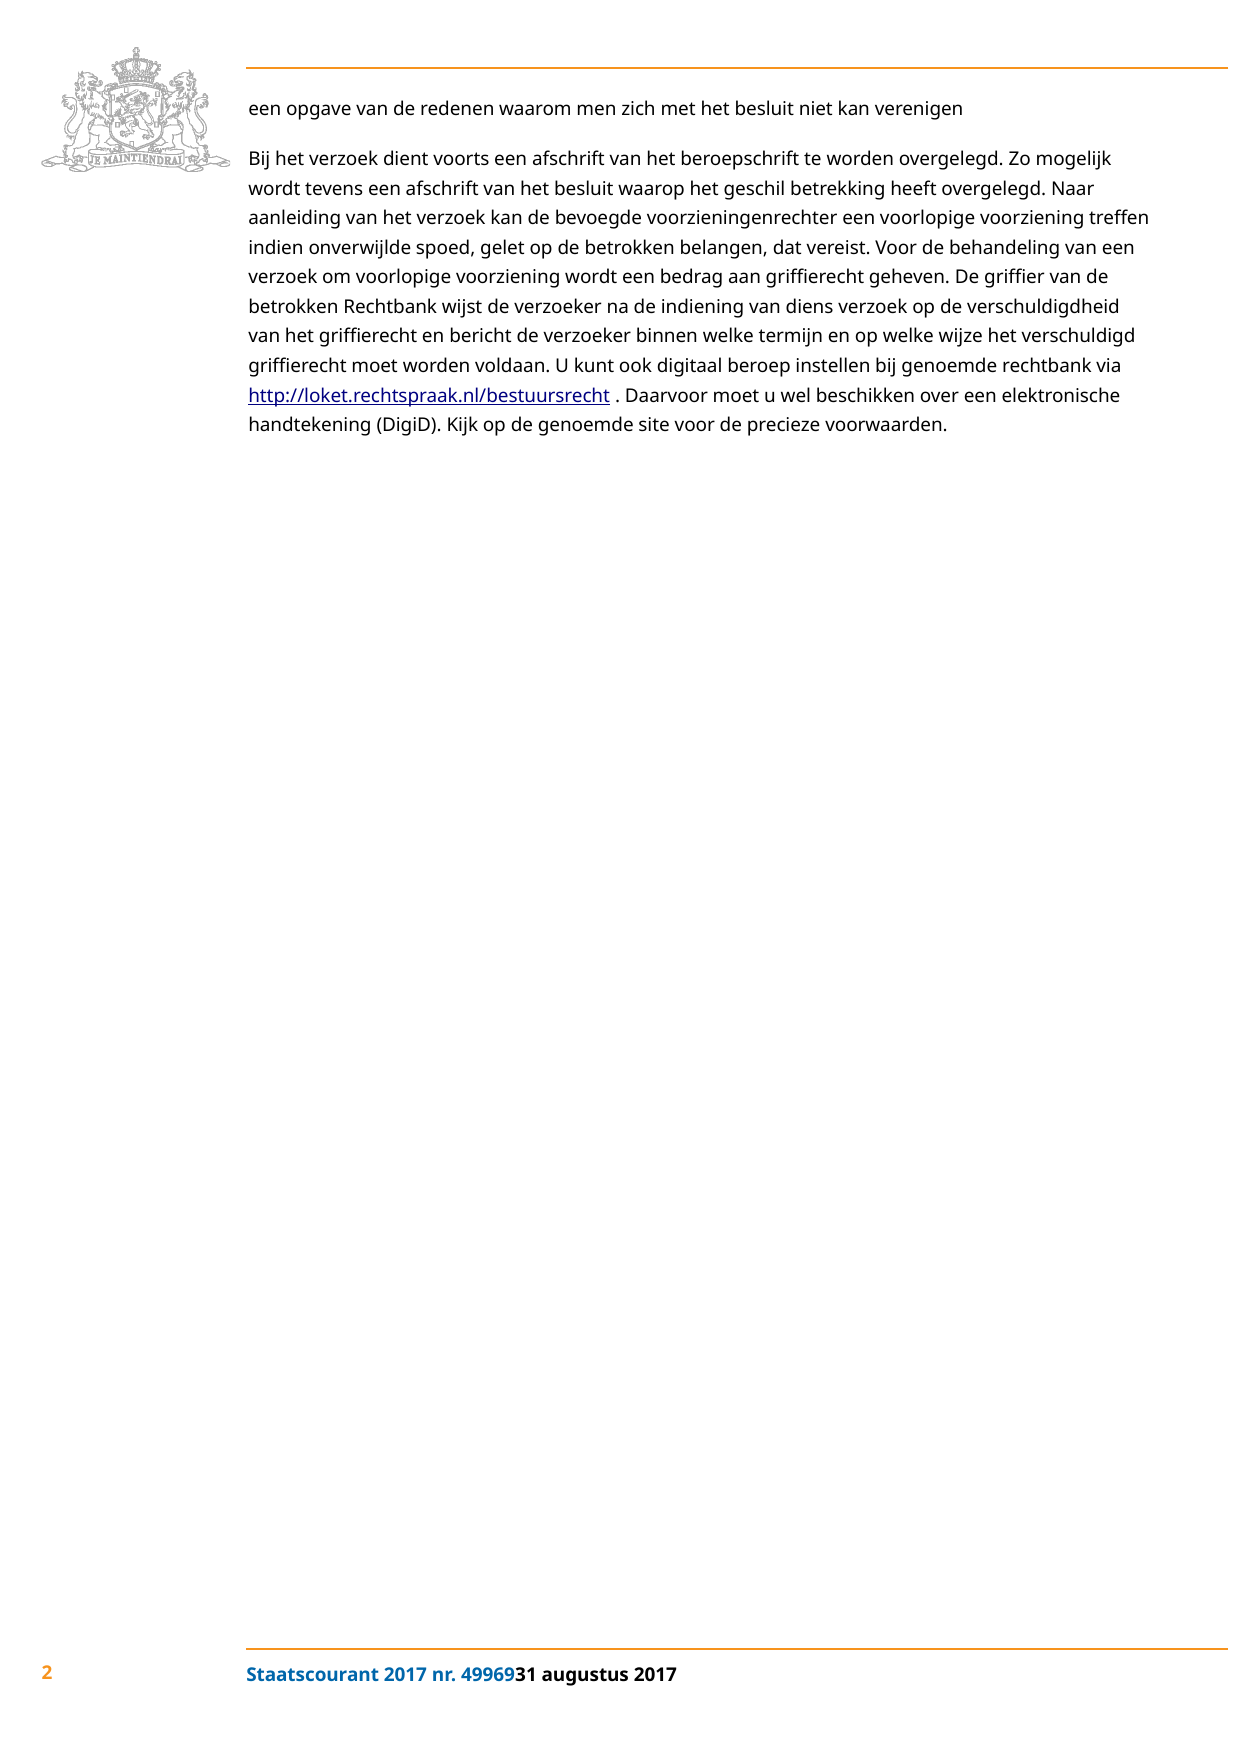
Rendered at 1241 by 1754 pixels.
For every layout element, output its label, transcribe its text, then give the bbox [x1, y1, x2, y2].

text een opgave van de redenen waarom men zich met het besluit niet kan verenigen [248, 95, 1152, 121]
text Bij het verzoek dient voorts een afschrift van het beroepschrift te worden overgelegd. Zo mogelijk wordt tevens een afschrift van het besluit waarop het geschil betrekking heeft overgelegd. Naar aanleiding van het verzoek kan de bevoegde voorzieningenrechter een voorlopige voorziening treffen indien onverwijlde spoed, gelet op de betrokken belangen, dat vereist. Voor de behandeling van een verzoek om voorlopige voorziening wordt een bedrag aan griffierecht geheven. De griffier van de betrokken Rechtbank wijst de verzoeker na de indiening van diens verzoek op de verschuldigdheid van het griffierecht en bericht de verzoeker binnen welke termijn en op welke wijze het verschuldigd griffierecht moet worden voldaan. U kunt ook digitaal beroep instellen bij genoemde rechtbank via http://loket.rechtspraak.nl/bestuursrecht . Daarvoor moet u wel beschikken over een elektronische handtekening (DigiD). Kijk op de genoemde site voor de precieze voorwaarden. [248, 145, 1152, 437]
picture [41, 47, 231, 172]
